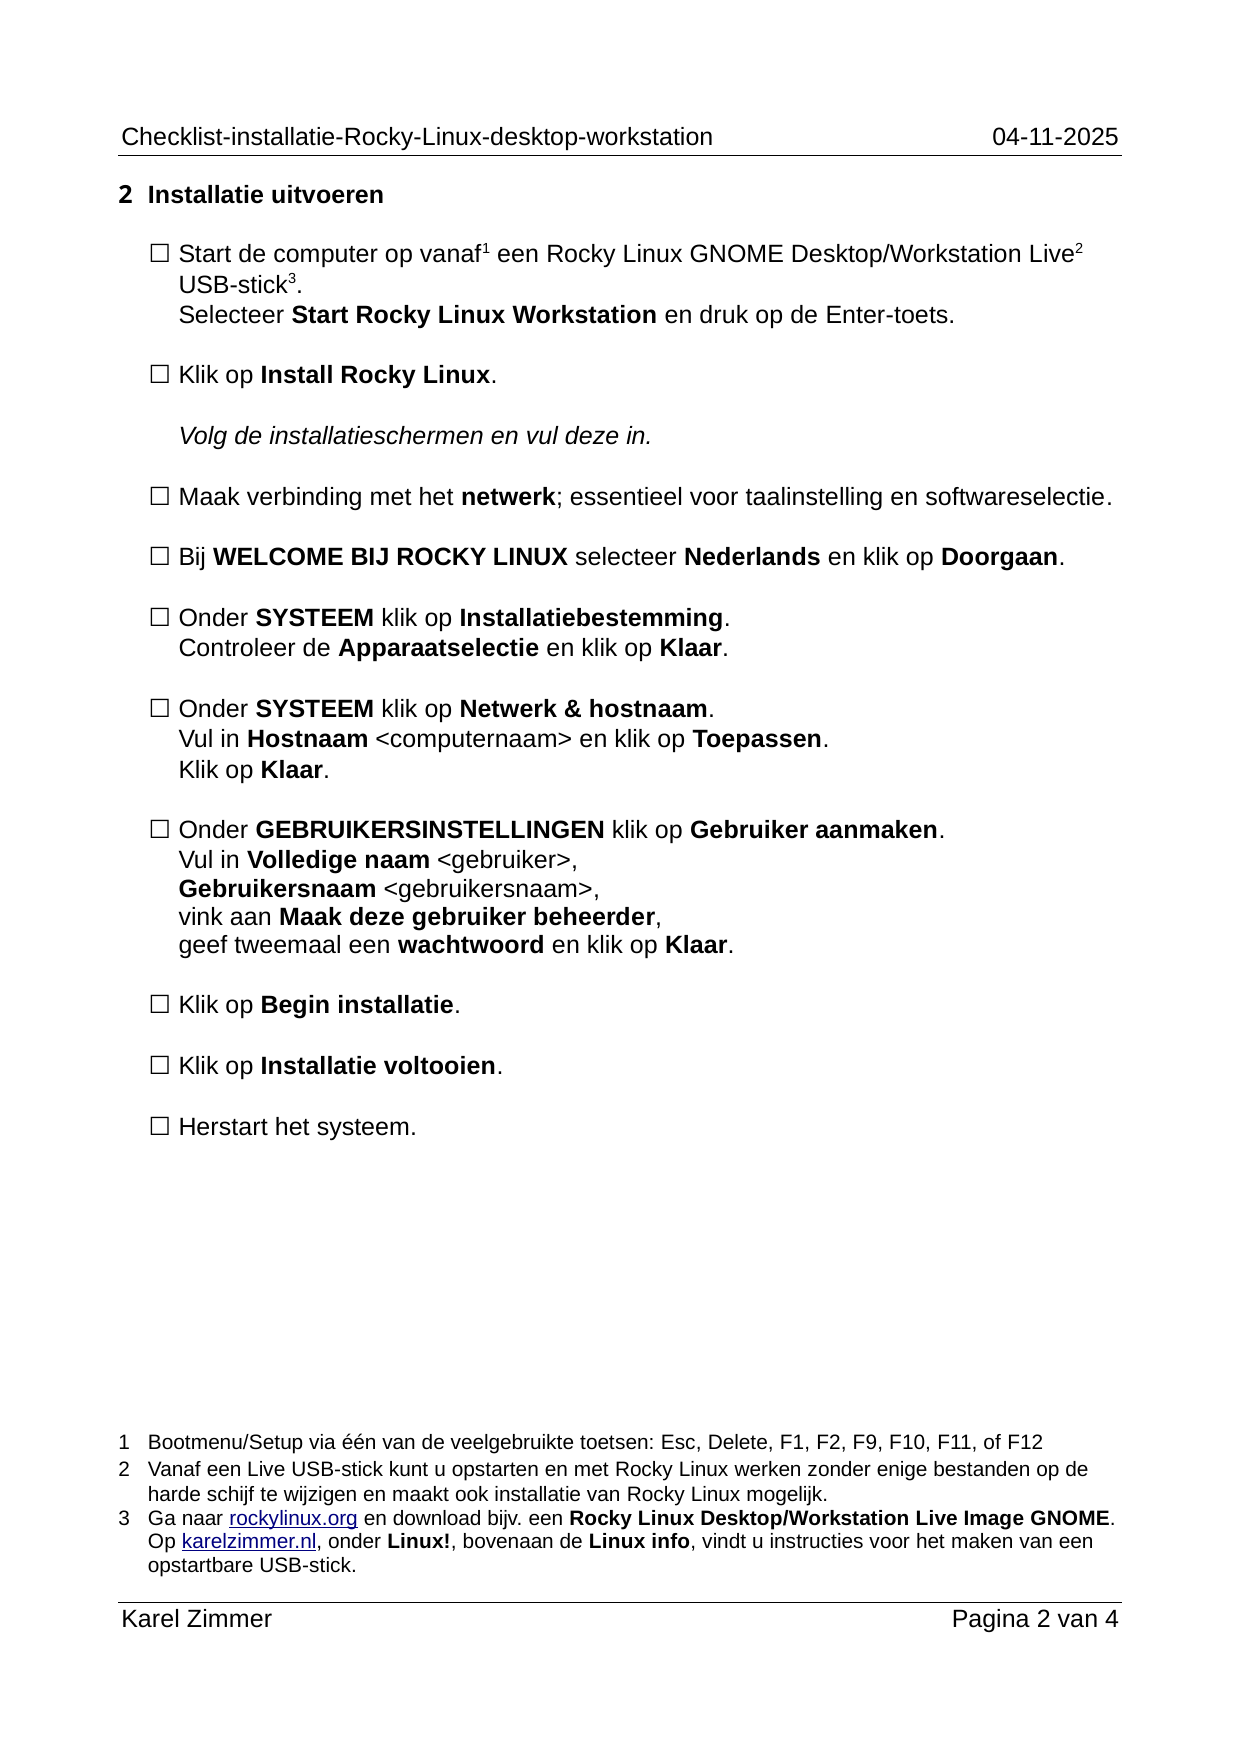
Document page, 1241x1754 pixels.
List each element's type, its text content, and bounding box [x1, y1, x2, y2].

table_cell Herstart het systeem. [177, 1111, 1122, 1142]
table_cell [177, 785, 1122, 815]
table_cell [118, 754, 142, 785]
table_cell [142, 300, 177, 330]
table_cell [118, 269, 142, 300]
table_cell [177, 573, 1122, 603]
table_header [118, 239, 142, 269]
table_cell Volg de installatieschermen en vul deze in. [177, 421, 1122, 451]
table_cell [118, 633, 142, 663]
table_cell [177, 391, 1122, 421]
table_cell [118, 512, 142, 542]
table_cell [177, 960, 1122, 990]
table_cell [142, 664, 177, 694]
table_cell [118, 845, 142, 960]
table_cell [142, 451, 177, 482]
table_cell Klik op Installatie voltooien. [177, 1051, 1122, 1081]
table_cell ☐ [142, 603, 177, 633]
table_cell [177, 451, 1122, 482]
table_cell ☐ [142, 990, 177, 1020]
table_cell USB-stick. [177, 269, 1122, 300]
table_cell Klik op Klaar. [177, 754, 1122, 785]
table_cell [118, 1111, 142, 1142]
table_cell [118, 542, 142, 572]
table_cell [118, 482, 142, 512]
table_cell [118, 360, 142, 391]
table_cell [142, 724, 177, 754]
table_cell [142, 391, 177, 421]
table_cell ☐ [142, 1111, 177, 1142]
list Installatie uitvoeren [118, 177, 1122, 211]
table_cell [118, 573, 142, 603]
table_cell [118, 960, 142, 990]
table_cell [142, 269, 177, 300]
table_cell [118, 815, 142, 845]
table_cell [142, 421, 177, 451]
table_cell Controleer de Apparaatselectie en klik op Klaar. [177, 633, 1122, 663]
table_cell [118, 724, 142, 754]
table_cell ☐ [142, 360, 177, 391]
table_cell [142, 573, 177, 603]
table_cell [177, 330, 1122, 360]
table_cell [142, 1020, 177, 1051]
table_cell [118, 451, 142, 482]
table_cell Vul in Hostnaam <computernaam> en klik op Toepassen. [177, 724, 1122, 754]
table_cell Selecteer Start Rocky Linux Workstation en druk op de Enter-toets. [177, 300, 1122, 330]
table_cell Vul in Volledige naam <gebruiker>, Gebruikersnaam <gebruikersnaam>, vink aan Maak deze gebruiker beheerder, geef tweemaal een wachtwoord en klik op Klaar. [177, 845, 1122, 960]
table_cell [118, 1081, 142, 1111]
table_cell [118, 421, 142, 451]
table_cell [118, 694, 142, 724]
table_cell [118, 664, 142, 694]
table_cell ☐ [142, 482, 177, 512]
table_cell [142, 330, 177, 360]
table_cell [142, 1081, 177, 1111]
table_cell Onder GEBRUIKERSINSTELLINGEN klik op Gebruiker aanmaken. [177, 815, 1122, 845]
table_cell [118, 785, 142, 815]
table_cell [142, 754, 177, 785]
table_cell [177, 512, 1122, 542]
table_cell ☐ [142, 542, 177, 572]
table_cell [118, 330, 142, 360]
table_cell Onder SYSTEEM klik op Netwerk & hostnaam. [177, 694, 1122, 724]
table_cell [177, 664, 1122, 694]
table_cell [118, 1051, 142, 1081]
table_cell Bij WELCOME BIJ ROCKY LINUX selecteer Nederlands en klik op Doorgaan. [177, 542, 1122, 572]
table_cell [177, 1081, 1122, 1111]
table_cell [142, 785, 177, 815]
table_cell [142, 633, 177, 663]
table_cell [177, 1020, 1122, 1051]
table_cell [118, 1020, 142, 1051]
table_cell ☐ [142, 1051, 177, 1081]
table_header ☐ [142, 239, 177, 269]
table_cell [142, 845, 177, 960]
table_header Start de computer op vanaf een Rocky Linux GNOME Desktop/Workstation Live [177, 239, 1122, 269]
table_cell [118, 990, 142, 1020]
table_cell [142, 960, 177, 990]
table_cell Klik op Install Rocky Linux. [177, 360, 1122, 391]
table_cell ☐ [142, 815, 177, 845]
table_cell [118, 300, 142, 330]
table_cell Klik op Begin installatie. [177, 990, 1122, 1020]
table_cell Onder SYSTEEM klik op Installatiebestemming. [177, 603, 1122, 633]
table_cell [118, 391, 142, 421]
table_cell [118, 603, 142, 633]
table_cell ☐ [142, 694, 177, 724]
table_cell [142, 512, 177, 542]
table_cell Maak verbinding met het netwerk; essentieel voor taalinstelling en softwareselectie. [177, 482, 1122, 512]
